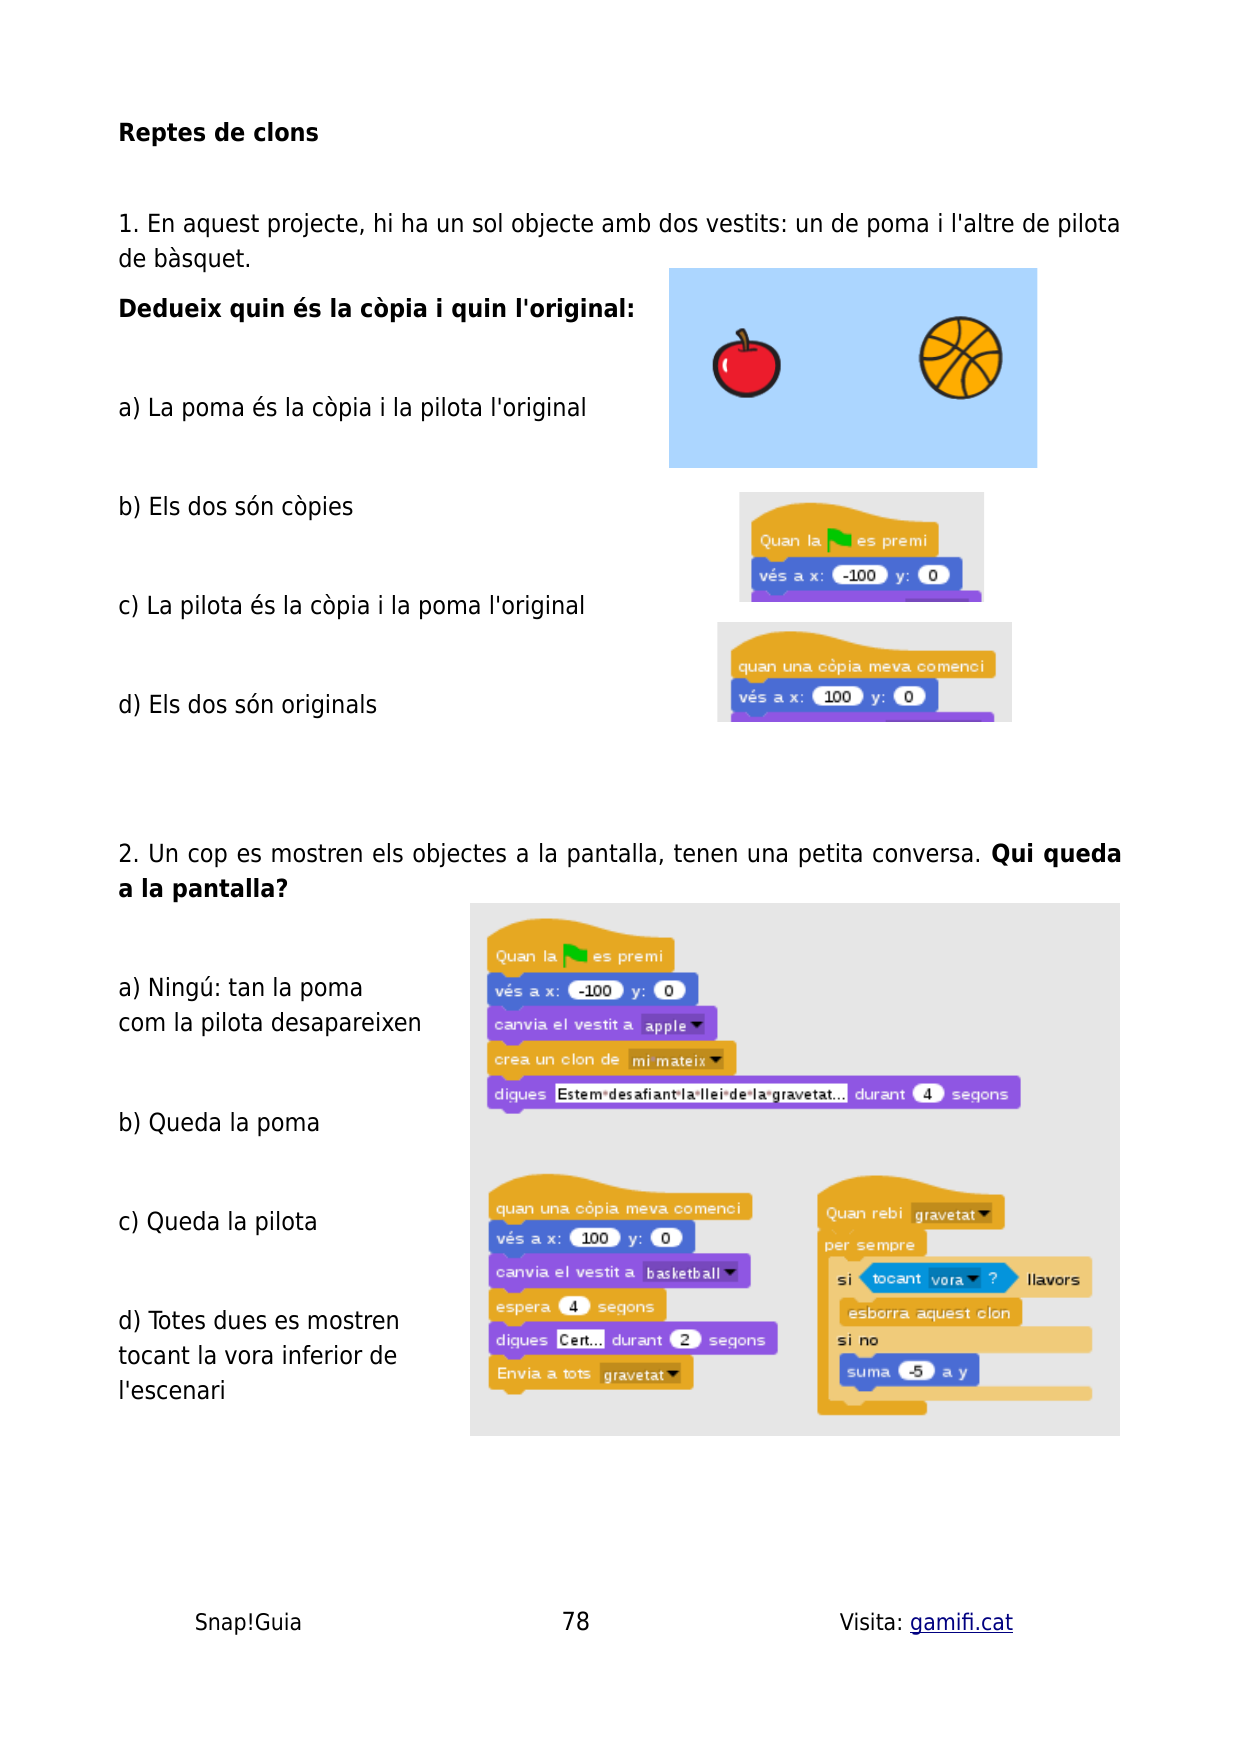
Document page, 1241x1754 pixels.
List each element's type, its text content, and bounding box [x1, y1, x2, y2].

text [1038, 294, 1122, 323]
text Dedueix quin és la còpia i quin l'original: [118, 294, 669, 323]
text b) Queda la poma [118, 1108, 470, 1137]
text a) Ningú: tan la poma com la pilota desapareixen [118, 973, 470, 1038]
picture [717, 622, 1012, 722]
picture [669, 268, 1038, 468]
text a) La poma és la còpia i la pilota l'original [118, 393, 669, 422]
text d) Totes dues es mostren tocant la vora inferior de l'escenari [118, 1306, 470, 1405]
subtitle Reptes de clons [118, 118, 1122, 147]
text 2. Un cop es mostren els objectes a la pantalla, tenen una petita conversa. Qui queda a la pantalla? [118, 839, 1122, 903]
text c) La pilota és la còpia i la poma l'original [118, 591, 1122, 621]
text 1. En aquest projecte, hi ha un sol objecte amb dos vestits: un de poma i l'altre de pilota de bàsquet. [118, 209, 1122, 273]
text b) Els dos són còpies [118, 492, 739, 521]
picture [739, 492, 985, 602]
picture [470, 903, 1120, 1436]
text c) Queda la pilota [118, 1207, 470, 1236]
text [1012, 691, 1122, 720]
text [1038, 393, 1122, 422]
text [985, 492, 1122, 521]
text d) Els dos són originals [118, 691, 717, 720]
